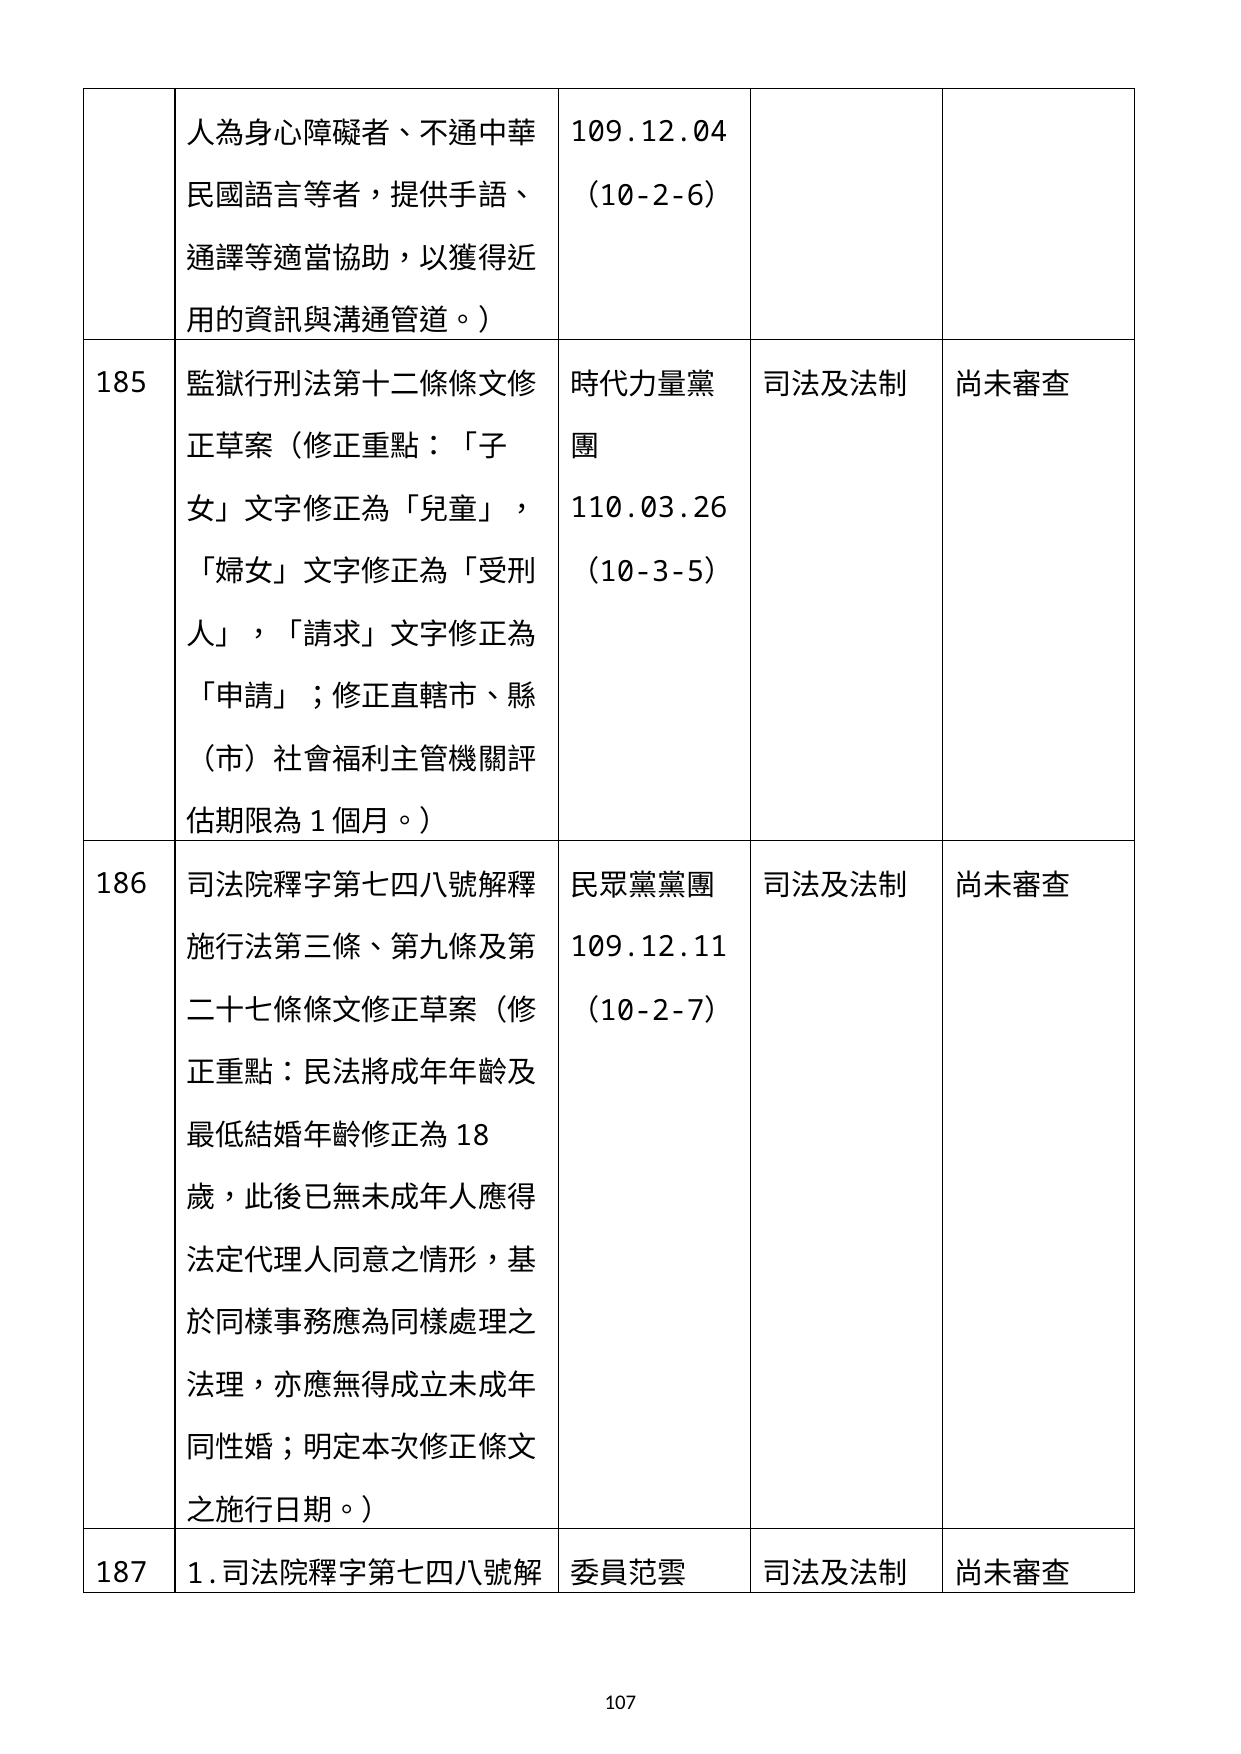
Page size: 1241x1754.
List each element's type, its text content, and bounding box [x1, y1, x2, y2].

table_cell [84, 89, 174, 339]
table_cell 司法及法制 [751, 340, 942, 840]
table_cell 委員范雲 [559, 1529, 750, 1592]
table_cell 185 [84, 340, 174, 840]
table_cell 司法及法制 [751, 841, 942, 1528]
table_cell 109.12.04 （10-2-6） [559, 89, 750, 339]
table_cell 司法及法制 [751, 1529, 942, 1592]
table_cell 尚未審查 [943, 1529, 1134, 1592]
table_cell 尚未審查 [943, 841, 1134, 1528]
table_cell 尚未審查 [943, 340, 1134, 840]
table_cell [751, 89, 942, 339]
table_cell [943, 89, 1134, 339]
table_cell 時代力量黨團 110.03.26 （10-3-5） [559, 340, 750, 840]
table_cell 司法院釋字第七四八號解釋施行法第三條、第九條及第二十七條條文修正草案（修正重點：民法將成年年齡及最低結婚年齡修正為18歲，此後已無未成年人應得法定代理人同意之情形，基於同樣事務應為同樣處理之法理，亦應無得成立未成年同性婚；明定本次修正條文之施行日期。） [176, 841, 558, 1528]
table_cell 人為身心障礙者、不通中華民國語言等者，提供手語、通譯等適當協助，以獲得近用的資訊與溝通管道。） [176, 89, 558, 339]
table_cell 186 [84, 841, 174, 1528]
table_cell 民眾黨黨團 109.12.11 （10-2-7） [559, 841, 750, 1528]
table_cell 監獄行刑法第十二條條文修正草案（修正重點：「子女」文字修正為「兒童」，「婦女」文字修正為「受刑人」，「請求」文字修正為「申請」；修正直轄市、縣（市）社會福利主管機關評估期限為1個月。） [176, 340, 558, 840]
table_cell 187 [84, 1529, 174, 1592]
table_cell 1.司法院釋字第七四八號解 [176, 1529, 558, 1592]
